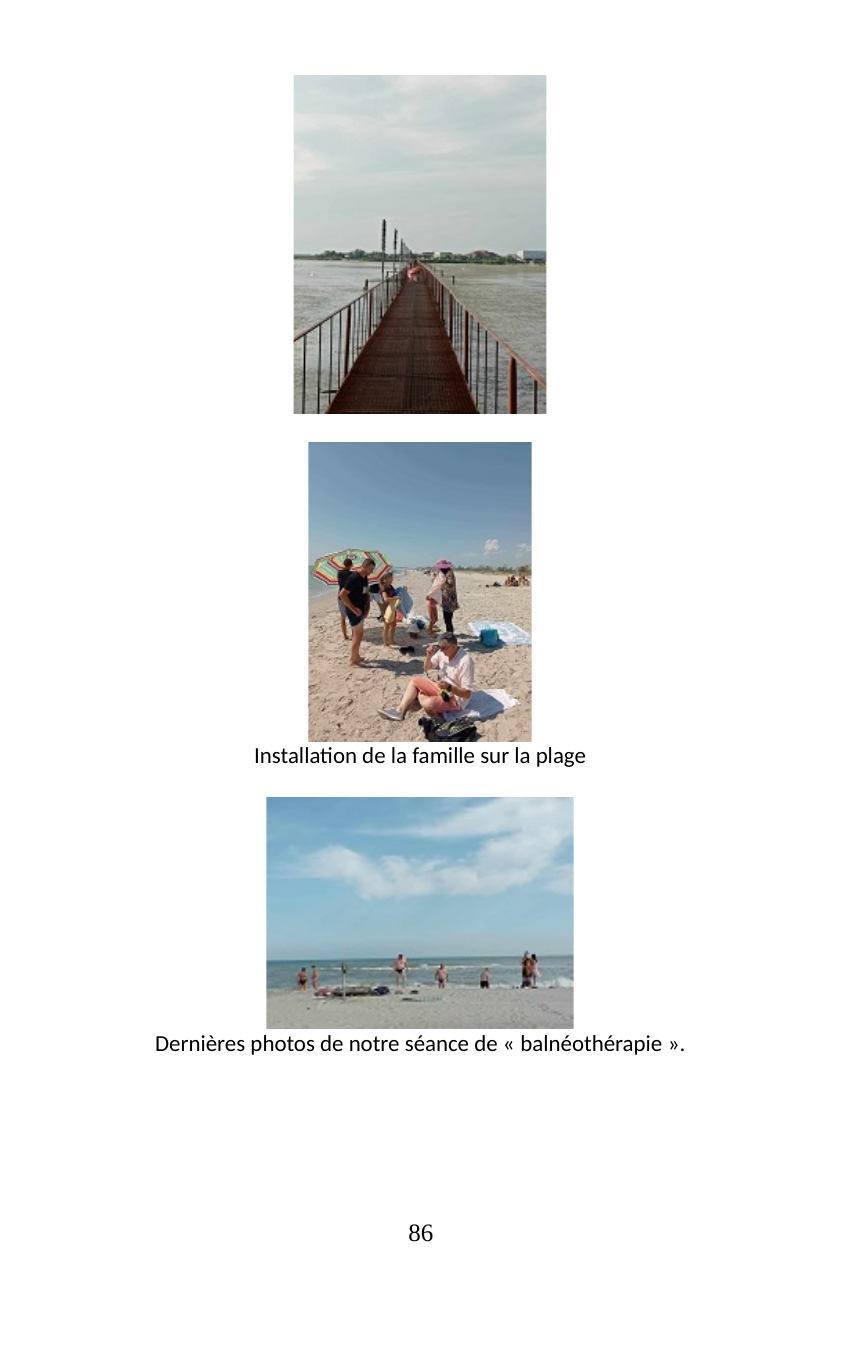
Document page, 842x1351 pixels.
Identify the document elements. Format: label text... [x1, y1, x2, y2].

table_cell Installation de la famille sur la plage [118, 442, 722, 797]
table_cell Dernières photos de notre séance de « balnéothérapie ». [118, 798, 722, 1085]
table_cell [118, 75, 722, 442]
